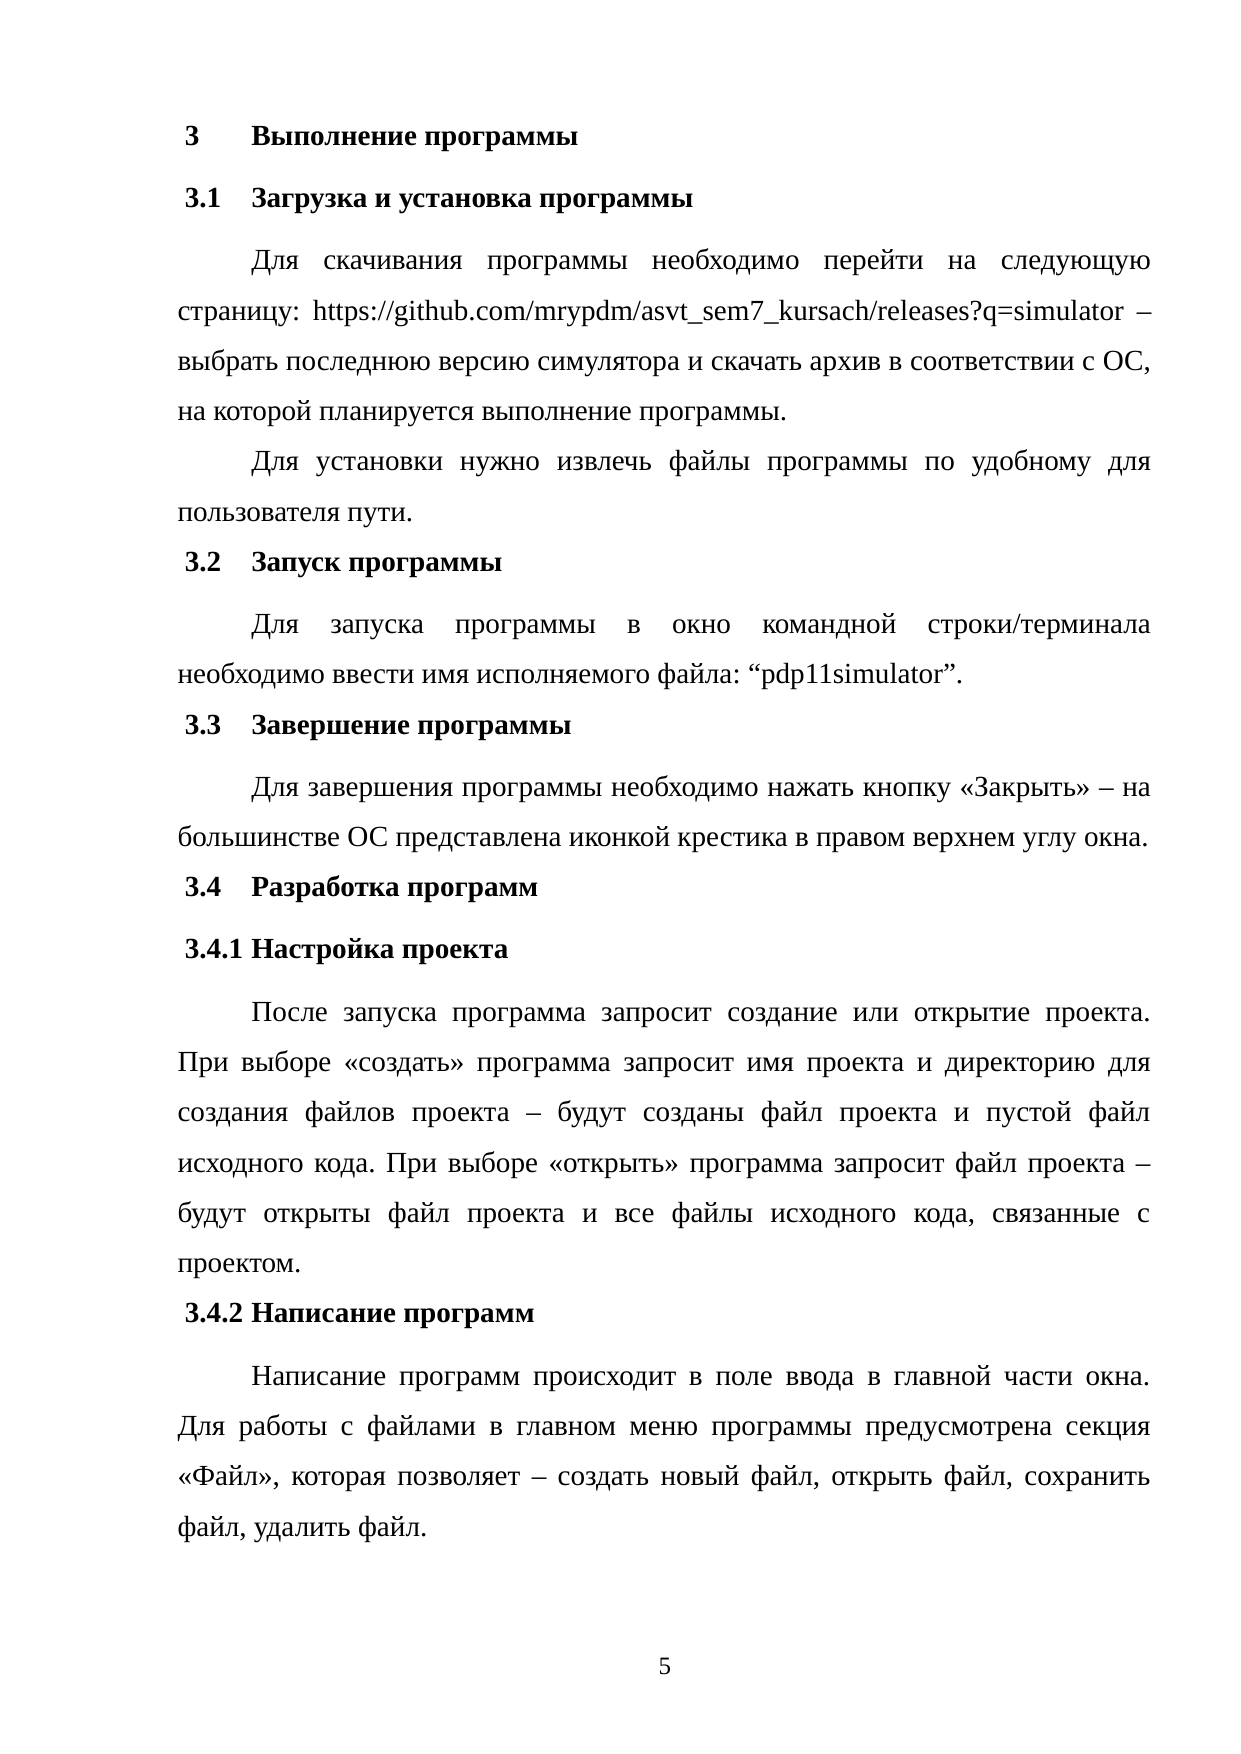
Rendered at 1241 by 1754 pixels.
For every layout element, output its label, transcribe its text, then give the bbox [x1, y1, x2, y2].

subtitle Написание программ [177, 1296, 1152, 1329]
text Для скачивания программы необходимо перейти на следующую страницу: https://github.com/mrypdm/asvt_sem7_kursach/releases?q=simulator – выбрать последнюю версию симулятора и скачать архив в соответствии с ОС, на которой планируется выполнение программы. [177, 242, 1152, 427]
subtitle Настройка проекта [177, 932, 1152, 965]
subtitle Выполнение программы [177, 118, 1152, 152]
subtitle Разработка программ [177, 869, 1152, 903]
subtitle Запуск программы [177, 544, 1152, 578]
text Для запуска программы в окно командной строки/терминала необходимо ввести имя исполняемого файла: “pdp11simulator”. [177, 606, 1152, 690]
subtitle Загрузка и установка программы [177, 180, 1152, 214]
text После запуска программа запросит создание или открытие проекта. При выборе «создать» программа запросит имя проекта и директорию для создания файлов проекта – будут созданы файл проекта и пустой файл исходного кода. При выборе «открыть» программа запросит файл проекта – будут открыты файл проекта и все файлы исходного кода, связанные с проектом. [177, 994, 1152, 1279]
text Для завершения программы необходимо нажать кнопку «Закрыть» – на большинстве ОС представлена иконкой крестика в правом верхнем углу окна. [177, 769, 1152, 853]
text Написание программ происходит в поле ввода в главной части окна. Для работы с файлами в главном меню программы предусмотрена секция «Файл», которая позволяет – создать новый файл, открыть файл, сохранить файл, удалить файл. [177, 1358, 1152, 1542]
subtitle Завершение программы [177, 707, 1152, 740]
text Для установки нужно извлечь файлы программы по удобному для пользователя пути. [177, 443, 1152, 527]
